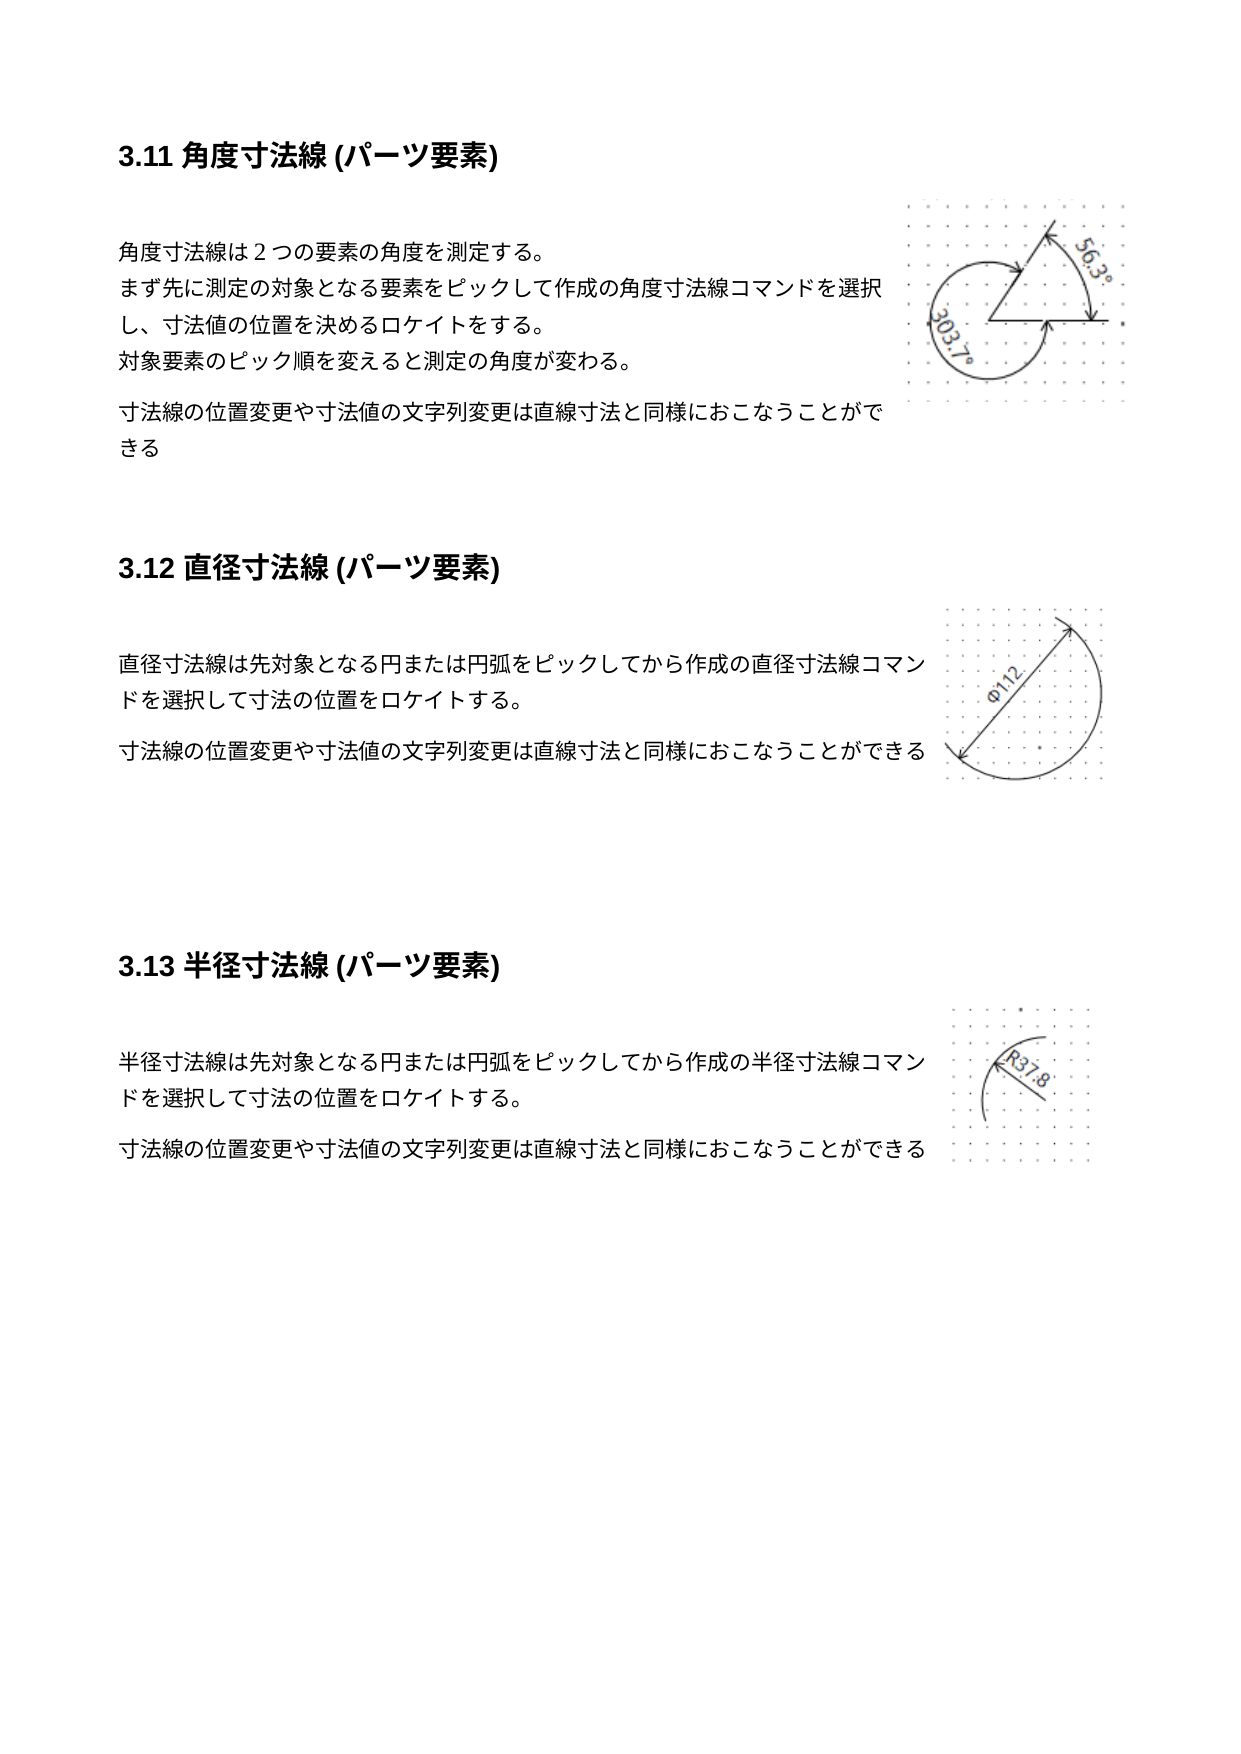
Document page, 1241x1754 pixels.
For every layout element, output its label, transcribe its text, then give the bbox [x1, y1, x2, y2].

text [1111, 734, 1187, 766]
text [1111, 647, 1187, 715]
text [1096, 1045, 1187, 1113]
subtitle 3.12 直径寸法線 (パーツ要素) [118, 544, 1187, 587]
text 直径寸法線は先対象となる円または円弧をピックしてから作成の直径寸法線コマンドを選択して寸法の位置をロケイトする。 [118, 647, 934, 715]
text 寸法線の位置変更や寸法値の文字列変更は直線寸法と同様におこなうことができる [118, 395, 1187, 463]
text [1137, 235, 1187, 376]
text 半径寸法線は先対象となる円または円弧をピックしてから作成の半径寸法線コマンドを選択して寸法の位置をロケイトする。 [118, 1045, 947, 1113]
picture [902, 199, 1137, 402]
text 寸法線の位置変更や寸法値の文字列変更は直線寸法と同様におこなうことができる [118, 734, 934, 766]
text 角度寸法線は2つの要素の角度を測定する。 まず先に測定の対象となる要素をピックして作成の角度寸法線コマンドを選択し、寸法値の位置を決めるロケイトをする。 対象要素のピック順を変えると測定の角度が変わる。 [118, 235, 902, 376]
picture [934, 604, 1111, 783]
subtitle 3.11 角度寸法線 (パーツ要素) [118, 133, 1187, 175]
text [1096, 1132, 1187, 1164]
text 寸法線の位置変更や寸法値の文字列変更は直線寸法と同様におこなうことができる [118, 1132, 947, 1164]
picture [947, 1005, 1096, 1166]
subtitle 3.13 半径寸法線 (パーツ要素) [118, 943, 1187, 985]
